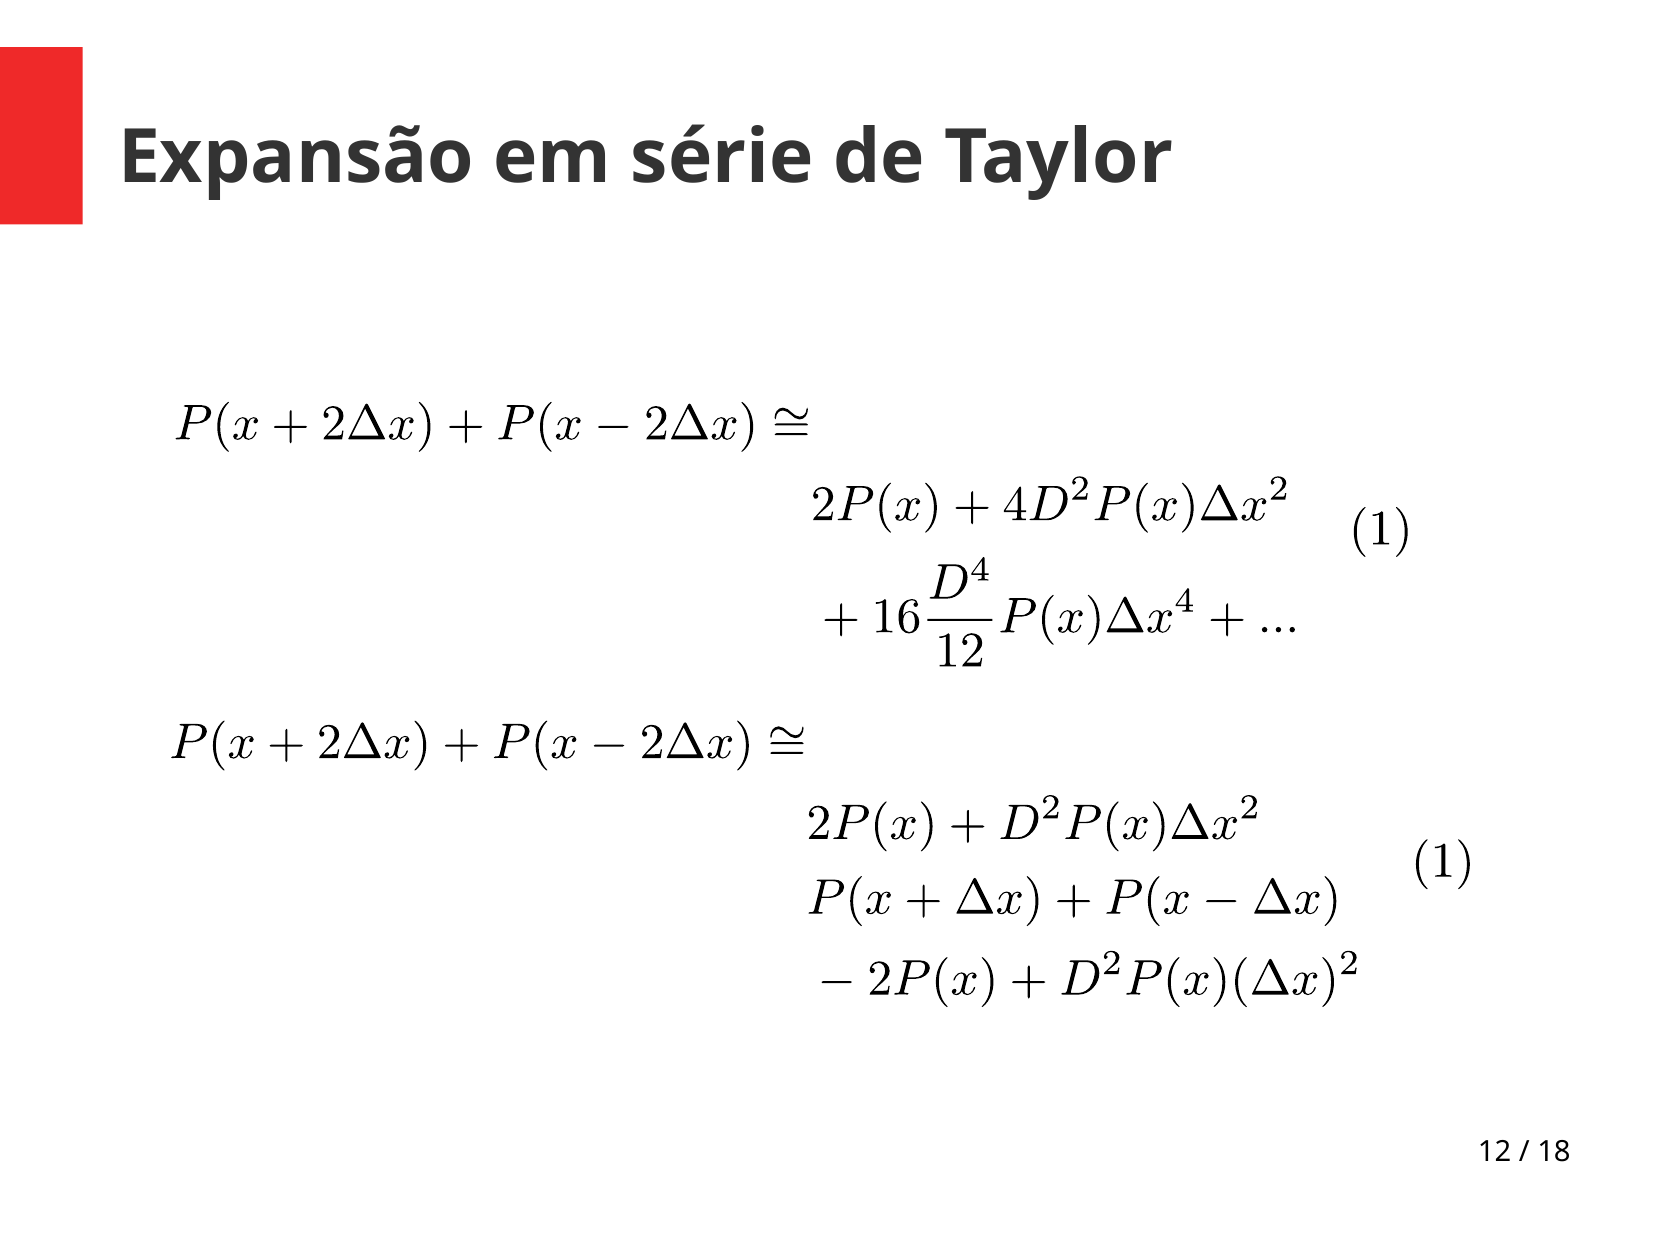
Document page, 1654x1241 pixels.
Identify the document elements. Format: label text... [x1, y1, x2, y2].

text_box [175, 401, 1408, 667]
text_box [171, 720, 1470, 1008]
title Expansão em série de Taylor [118, 49, 1571, 257]
